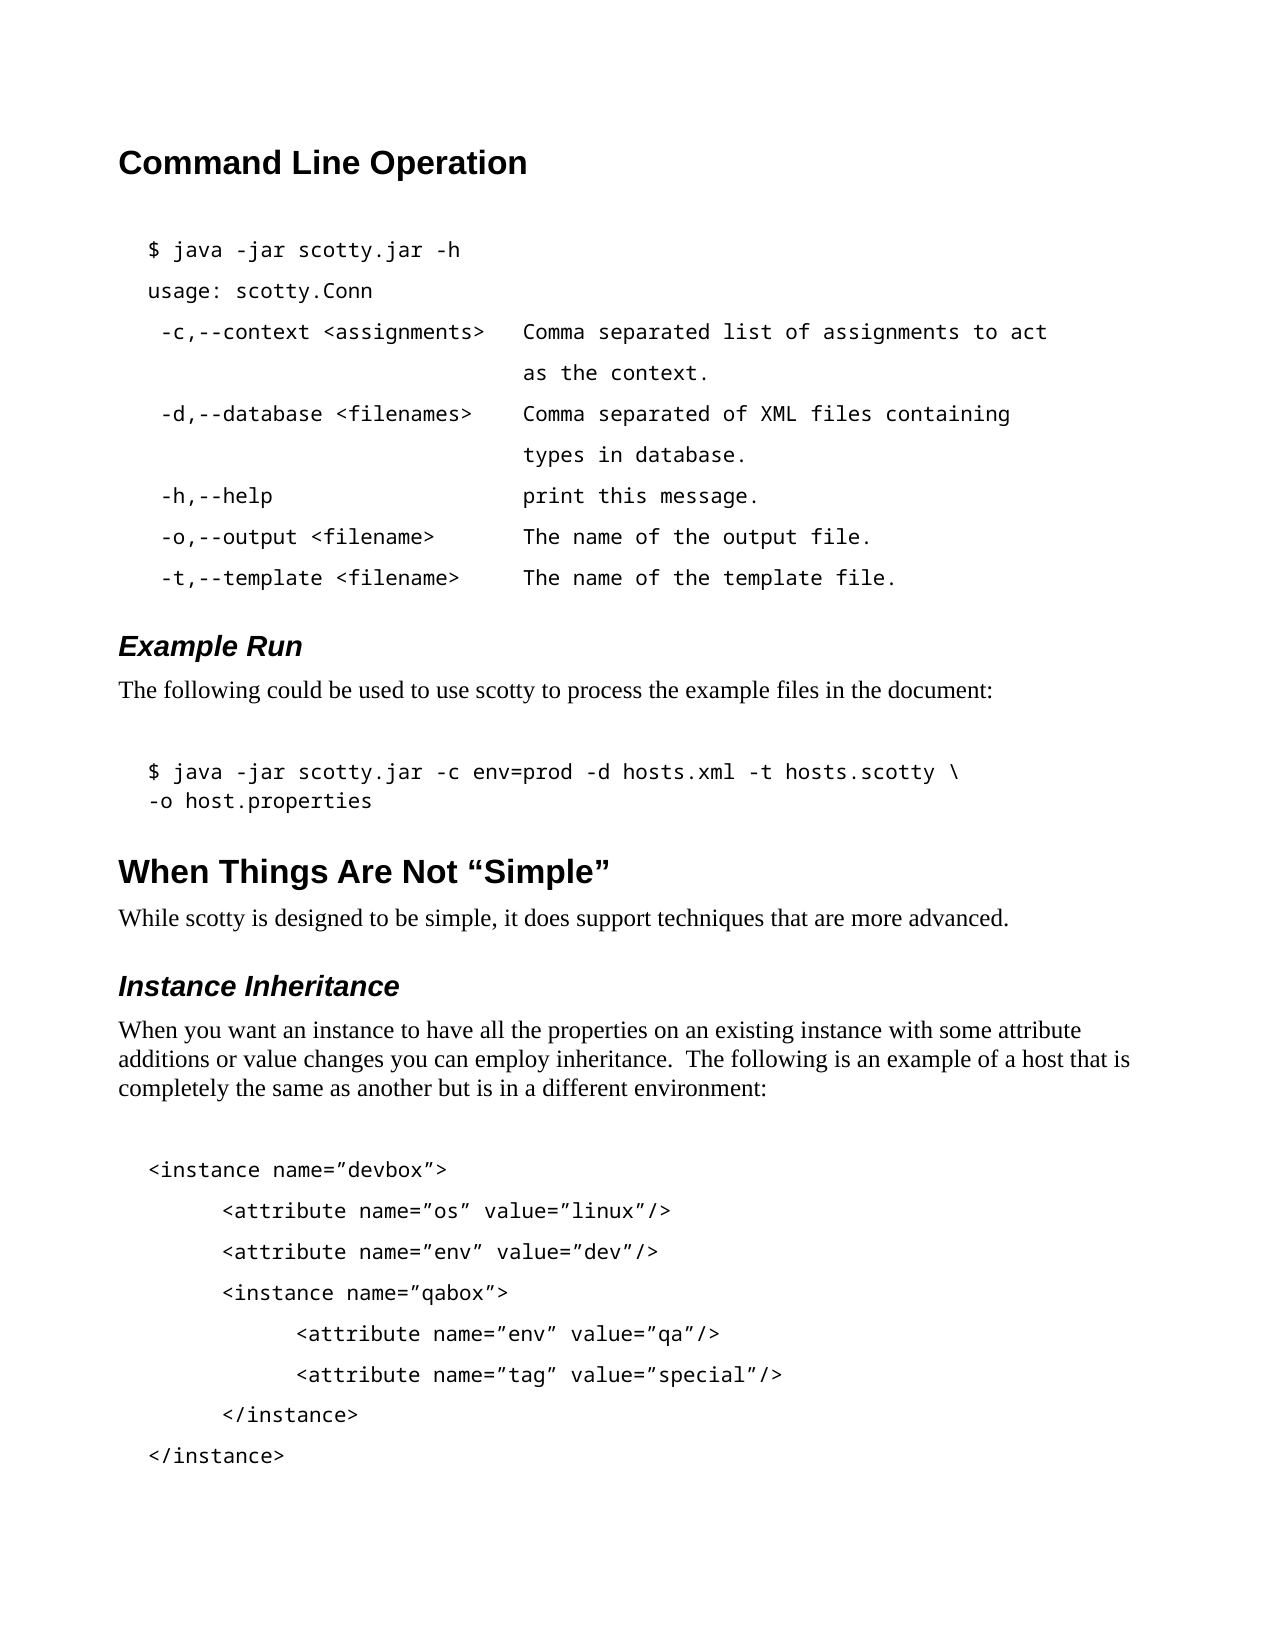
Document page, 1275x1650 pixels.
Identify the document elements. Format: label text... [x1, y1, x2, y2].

text types in database. [148, 440, 1157, 469]
subtitle Command Line Operation [118, 143, 1157, 182]
subtitle When Things Are Not “Simple” [118, 852, 1157, 891]
subtitle Example Run [118, 629, 1157, 662]
text </instance> [148, 1401, 1157, 1429]
text <attribute name=”os” value=”linux”/> [148, 1196, 1157, 1224]
text <instance name=”devbox”> [148, 1155, 1157, 1183]
text <attribute name=”env” value=”dev”/> [148, 1237, 1157, 1265]
text <attribute name=”env” value=”qa”/> [148, 1319, 1157, 1347]
text as the context. [148, 358, 1157, 387]
text $ java -jar scotty.jar -c env=prod -d hosts.xml -t hosts.scotty \ -o host.properties [148, 757, 1157, 814]
text -c,--context <assignments> Comma separated list of assignments to act [148, 317, 1157, 346]
text -h,--help print this message. [148, 481, 1157, 509]
text <attribute name=”tag” value=”special”/> [148, 1360, 1157, 1388]
text -o,--output <filename> The name of the output file. [148, 522, 1157, 551]
text $ java -jar scotty.jar -h [148, 236, 1157, 264]
text usage: scotty.Conn [148, 276, 1157, 305]
text When you want an instance to have all the properties on an existing instance with some attribute additions or value changes you can employ inheritance. The following is an example of a host that is completely the same as another but is in a different environment: [118, 1015, 1157, 1102]
text <instance name=”qabox”> [148, 1278, 1157, 1306]
text The following could be used to use scotty to process the example files in the document: [118, 675, 1157, 704]
text -t,--template <filename> The name of the template file. [148, 563, 1157, 591]
subtitle Instance Inheritance [118, 969, 1157, 1003]
text While scotty is designed to be simple, it does support techniques that are more advanced. [118, 903, 1157, 932]
text </instance> [148, 1442, 1157, 1470]
text -d,--database <filenames> Comma separated of XML files containing [148, 399, 1157, 428]
